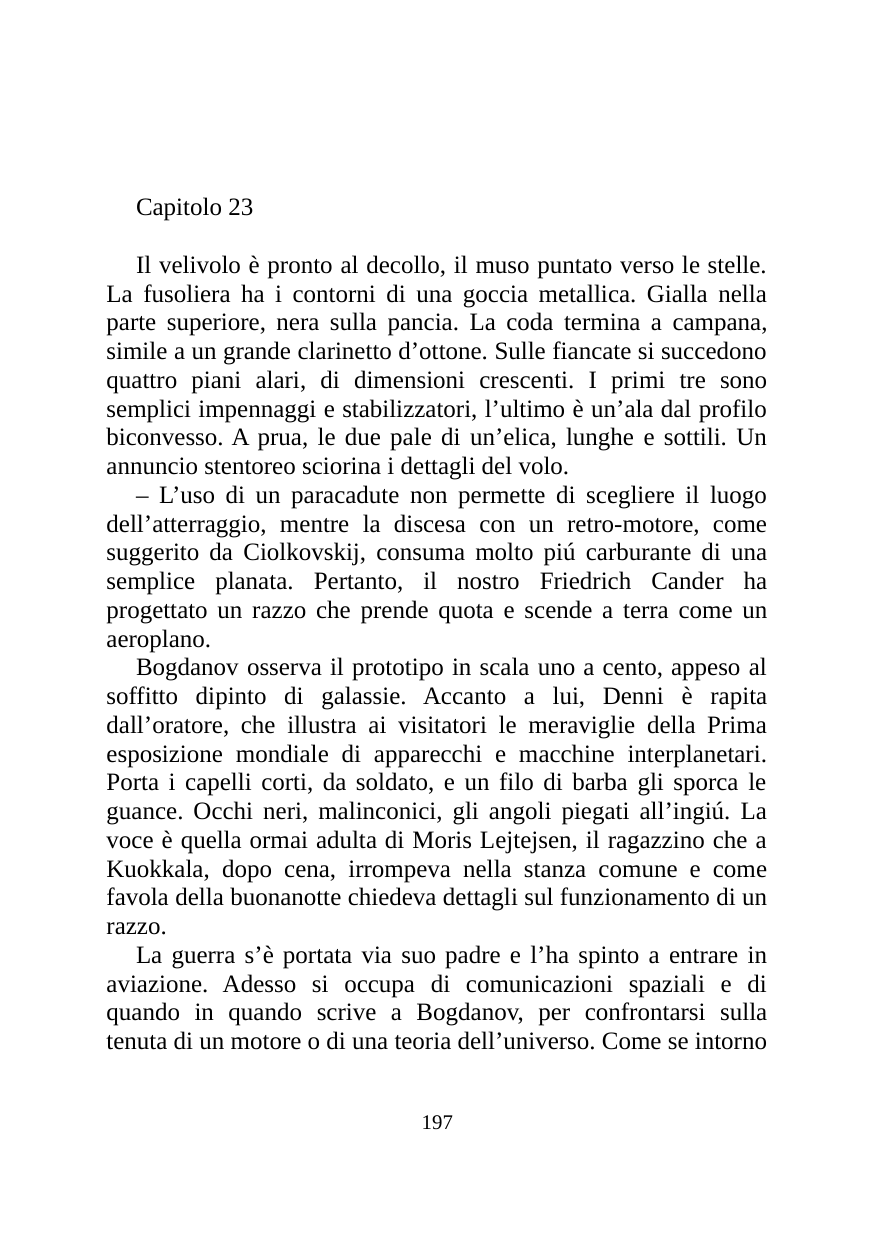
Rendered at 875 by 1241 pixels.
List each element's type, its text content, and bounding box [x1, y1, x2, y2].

text – L’uso di un paracadute non permette di scegliere il luogo dell’atterraggio, mentre la discesa con un retro-motore, come suggerito da Ciolkovskij, consuma molto piú carburante di una semplice planata. Pertanto, il nostro Friedrich Cander ha progettato un razzo che prende quota e scende a terra come un aeroplano. [106, 480, 768, 652]
text Bogdanov osserva il prototipo in scala uno a cento, appeso al soffitto dipinto di galassie. Accanto a lui, Denni è rapita dall’oratore, che illustra ai visitatori le meraviglie della Prima esposizione mondiale di apparecchi e macchine interplanetari. Porta i capelli corti, da soldato, e un filo di barba gli sporca le guance. Occhi neri, malinconici, gli angoli piegati all’ingiú. La voce è quella ormai adulta di Moris Lejtejsen, il ragazzino che a Kuokkala, dopo cena, irrompeva nella stanza comune e come favola della buonanotte chiedeva dettagli sul funzionamento di un razzo. [106, 652, 768, 940]
text Il velivolo è pronto al decollo, il muso puntato verso le stelle. La fusoliera ha i contorni di una goccia metallica. Gialla nella parte superiore, nera sulla pancia. La coda termina a campana, simile a un grande clarinetto d’ottone. Sulle fiancate si succedono quattro piani alari, di dimensioni crescenti. I primi tre sono semplici impennaggi e stabilizzatori, l’ultimo è un’ala dal profilo biconvesso. A prua, le due pale di un’elica, lunghe e sottili. Un annuncio stentoreo sciorina i dettagli del volo. [106, 250, 768, 480]
text Capitolo 23 [106, 192, 768, 221]
text La guerra s’è portata via suo padre e l’ha spinto a entrare in aviazione. Adesso si occupa di comunicazioni spaziali e di quando in quando scrive a Bogdanov, per confrontarsi sulla tenuta di un motore o di una teoria dell’universo. Come se intorno [106, 940, 768, 1055]
